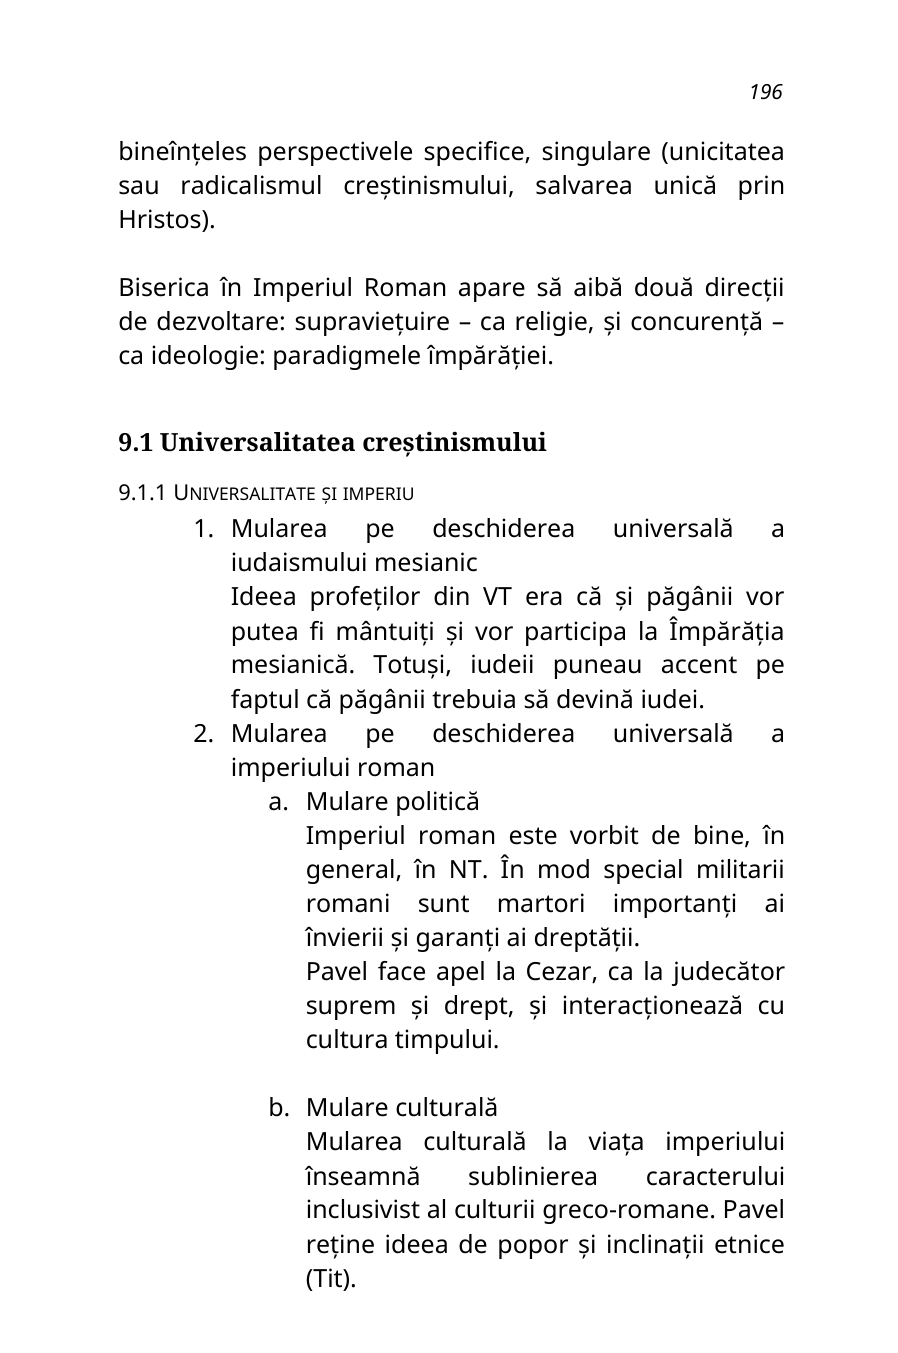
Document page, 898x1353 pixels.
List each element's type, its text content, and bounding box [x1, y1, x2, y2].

list Mulare politică [268, 783, 786, 817]
text Biserica în Imperiul Roman apare să aibă două direcţii de dezvoltare: supravieţuire – ca religie, şi concurenţă – ca ideologie: paradigmele împărăţiei. [118, 270, 786, 372]
list Mularea pe deschiderea universală a imperiului roman [193, 715, 786, 783]
subtitle 9.1.1 Universalitate şi imperiu [118, 477, 786, 507]
text Pavel face apel la Cezar, ca la judecător suprem şi drept, şi interacţionează cu cultura timpului. [306, 954, 786, 1056]
text Imperiul roman este vorbit de bine, în general, în NT. În mod special militarii romani sunt martori importanţi ai învierii şi garanţi ai dreptăţii. [306, 817, 786, 954]
text Mularea culturală la viaţa imperiului înseamnă sublinierea caracterului inclusivist al culturii greco-romane. Pavel reţine ideea de popor şi inclinaţii etnice (Tit). [306, 1124, 786, 1294]
list Mulare culturală [268, 1090, 786, 1124]
text Ideea profeţilor din VT era că şi păgânii vor putea fi mântuiţi şi vor participa la Împărăţia mesianică. Totuşi, iudeii puneau accent pe faptul că păgânii trebuia să devină iudei. [231, 579, 786, 715]
text bineînţeles perspectivele specifice, singulare (unicitatea sau radicalismul creştinismului, salvarea unică prin Hristos). [118, 134, 786, 236]
subtitle 9.1 Universalitatea creştinismului [118, 431, 786, 456]
list Mularea pe deschiderea universală a iudaismului mesianic [193, 511, 786, 579]
